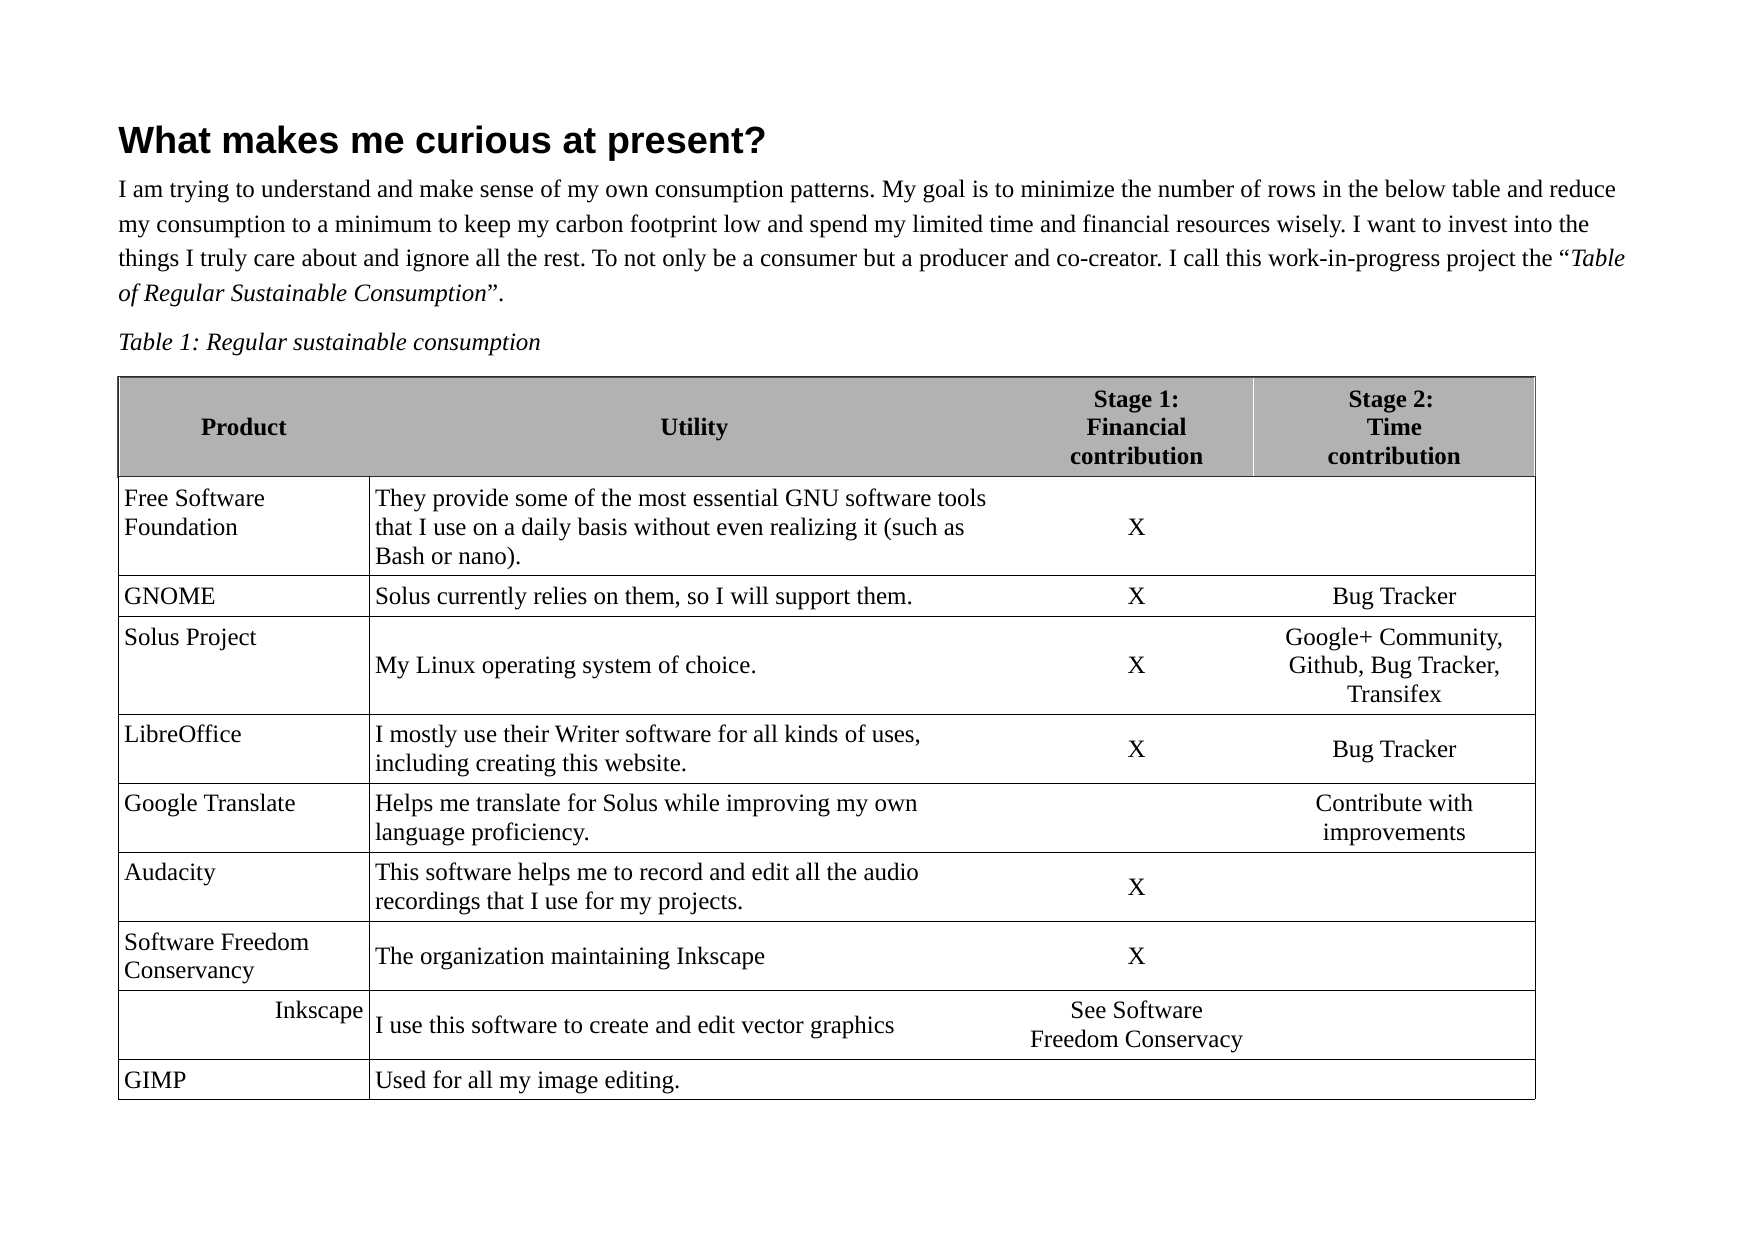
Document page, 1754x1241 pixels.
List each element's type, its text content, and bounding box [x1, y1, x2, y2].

table_cell Google Translate [119, 784, 369, 852]
table_cell X [1019, 576, 1253, 616]
table_cell [1019, 1060, 1253, 1099]
text Table 1: Regular sustainable consumption [118, 327, 1636, 356]
table_cell Free Software Foundation [119, 478, 369, 575]
table_cell Solus currently relies on them, so I will support them. [370, 576, 1019, 616]
table_cell Solus Project [119, 617, 369, 713]
table_header Stage 1: Financial contribution [1019, 378, 1253, 476]
table_cell [1019, 784, 1253, 852]
table_cell They provide some of the most essential GNU software tools that I use on a daily basis without even realizing it (such as Bash or nano). [370, 478, 1019, 575]
table_cell X [1019, 853, 1253, 921]
table_cell Bug Tracker [1254, 576, 1535, 616]
table_cell X [1019, 715, 1253, 783]
table_cell X [1019, 922, 1253, 990]
table_cell Contribute with improvements [1254, 784, 1535, 852]
table_cell [1254, 1060, 1535, 1099]
table_header Utility [369, 378, 1019, 476]
table_cell Google+ Community, Github, Bug Tracker, Transifex [1254, 617, 1535, 713]
table_cell [1254, 922, 1535, 990]
table_cell GIMP [119, 1060, 369, 1099]
table_cell X [1019, 478, 1253, 575]
table_cell Inkscape [119, 991, 369, 1059]
table_cell Audacity [119, 853, 369, 921]
table_cell X [1019, 617, 1253, 713]
table_cell The organization maintaining Inkscape [370, 922, 1019, 990]
table_cell My Linux operating system of choice. [370, 617, 1019, 713]
table_header Stage 2: Time contribution [1254, 378, 1534, 476]
table_cell Used for all my image editing. [370, 1060, 1019, 1099]
table_cell Software Freedom Conservancy [119, 922, 369, 990]
table_cell I mostly use their Writer software for all kinds of uses, including creating this website. [370, 715, 1019, 783]
table_cell Bug Tracker [1254, 715, 1535, 783]
table_cell This software helps me to record and edit all the audio recordings that I use for my projects. [370, 853, 1019, 921]
table_header Product [120, 378, 369, 476]
table_cell LibreOffice [119, 715, 369, 783]
table_cell GNOME [119, 576, 369, 616]
table_cell [1254, 853, 1535, 921]
text I am trying to understand and make sense of my own consumption patterns. My goal is to minimize the number of rows in the below table and reduce my consumption to a minimum to keep my carbon footprint low and spend my limited time and financial resources wisely. I want to invest into the things I truly care about and ignore all the rest. To not only be a consumer but a producer and co-creator. I call this work-in-progress project the “Table of Regular Sustainable Consumption”. [118, 174, 1636, 306]
subtitle What makes me curious at present? [118, 118, 1636, 162]
table_cell I use this software to create and edit vector graphics [370, 991, 1019, 1059]
table_cell Helps me translate for Solus while improving my own language proficiency. [370, 784, 1019, 852]
table_cell [1254, 991, 1535, 1059]
table_cell See Software Freedom Conservacy [1019, 991, 1253, 1059]
table_cell [1254, 478, 1535, 575]
